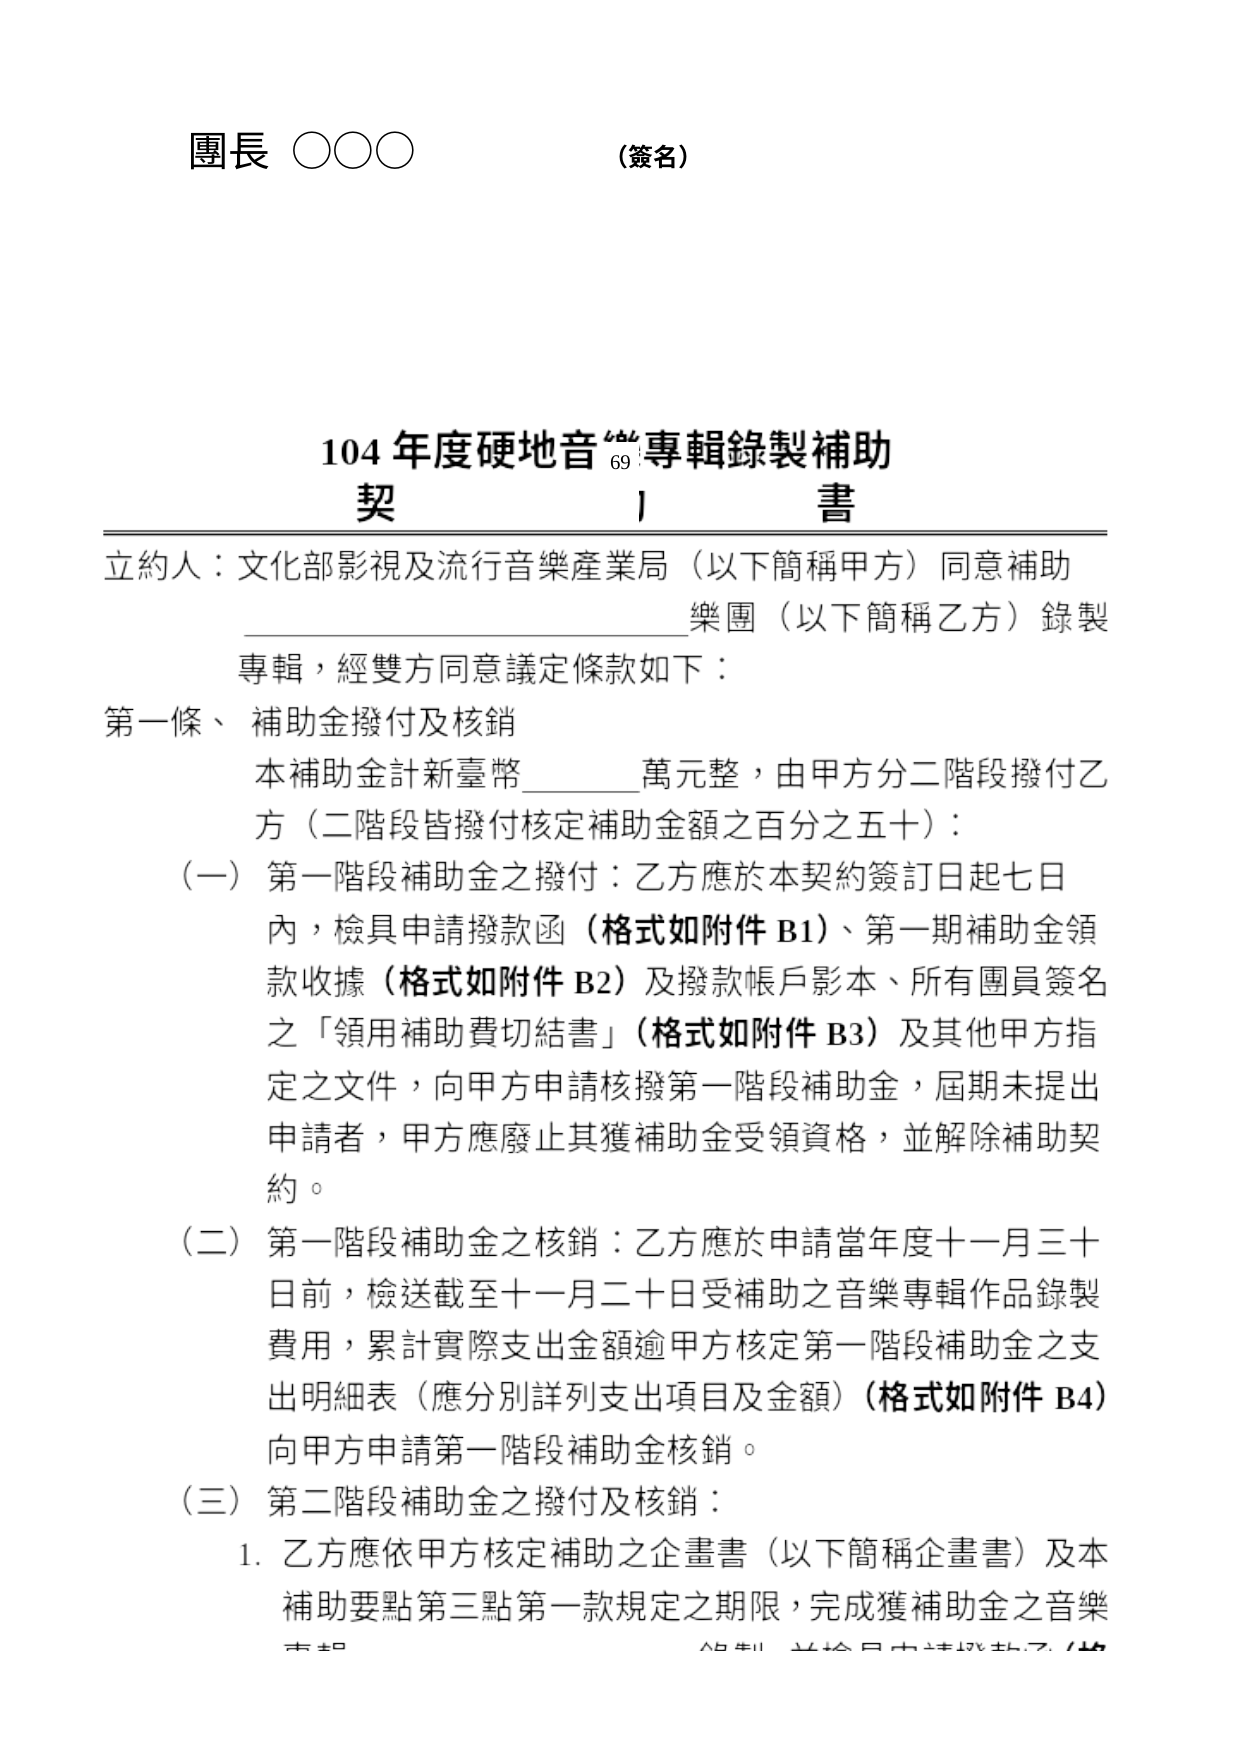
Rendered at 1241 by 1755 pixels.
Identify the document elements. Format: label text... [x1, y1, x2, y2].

text 團長 ○○○ （簽名） [103, 118, 1137, 178]
